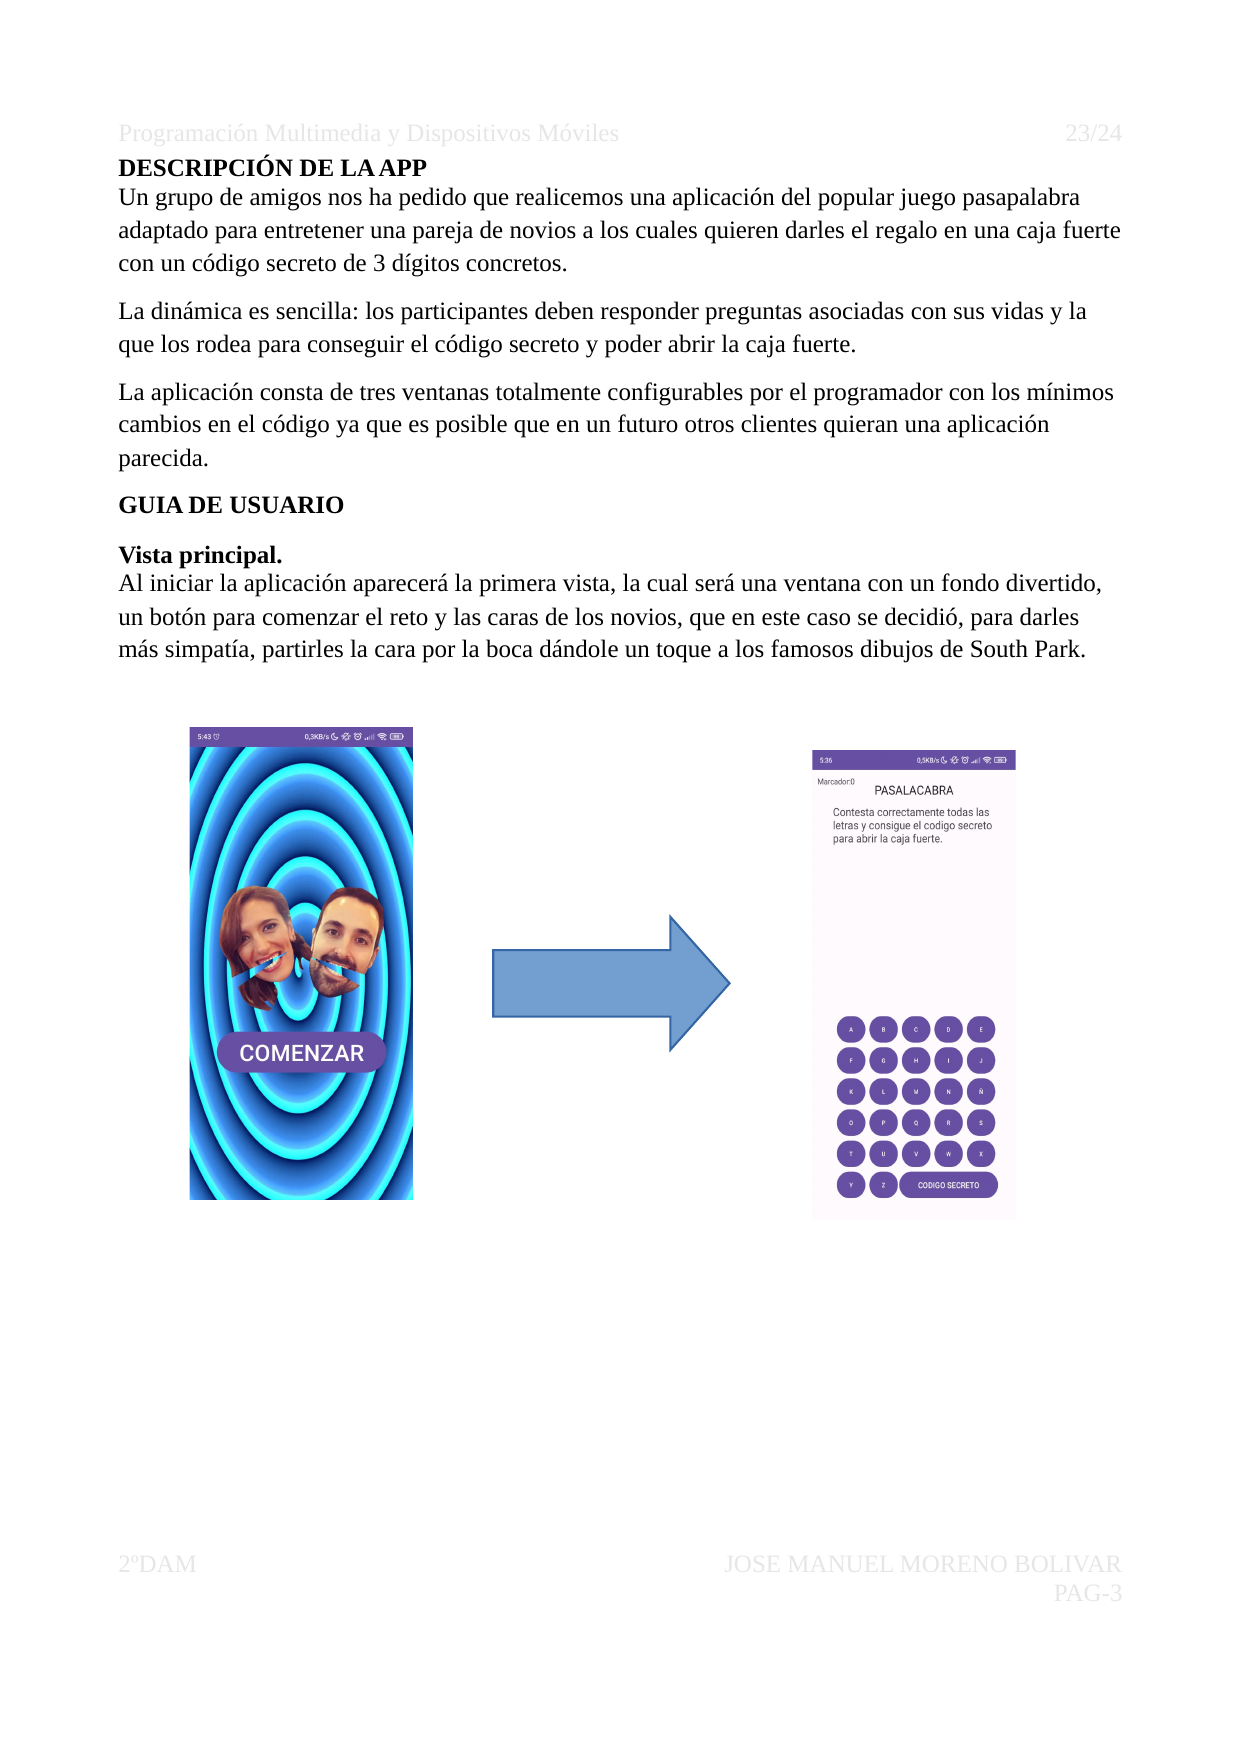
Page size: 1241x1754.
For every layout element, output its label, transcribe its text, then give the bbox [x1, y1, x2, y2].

subtitle Vista principal. [118, 540, 1122, 568]
subtitle GUIA DE USUARIO [118, 490, 1122, 519]
text La dinámica es sencilla: los participantes deben responder preguntas asociadas con sus vidas y la que los rodea para conseguir el código secreto y poder abrir la caja fuerte. [118, 296, 1122, 358]
text Al iniciar la aplicación aparecerá la primera vista, la cual será una ventana con un fondo divertido, un botón para comenzar el reto y las caras de los novios, que en este caso se decidió, para darles más simpatía, partirles la cara por la boca dándole un toque a los famosos dibujos de South Park. [118, 568, 1122, 663]
text Un grupo de amigos nos ha pedido que realicemos una aplicación del popular juego pasapalabra adaptado para entretener una pareja de novios a los cuales quieren darles el regalo en una caja fuerte con un código secreto de 3 dígitos concretos. [118, 182, 1122, 277]
text La aplicación consta de tres ventanas totalmente configurables por el programador con los mínimos cambios en el código ya que es posible que en un futuro otros clientes quieran una aplicación parecida. [118, 377, 1122, 471]
subtitle DESCRIPCIÓN DE LA APP [118, 153, 1122, 182]
